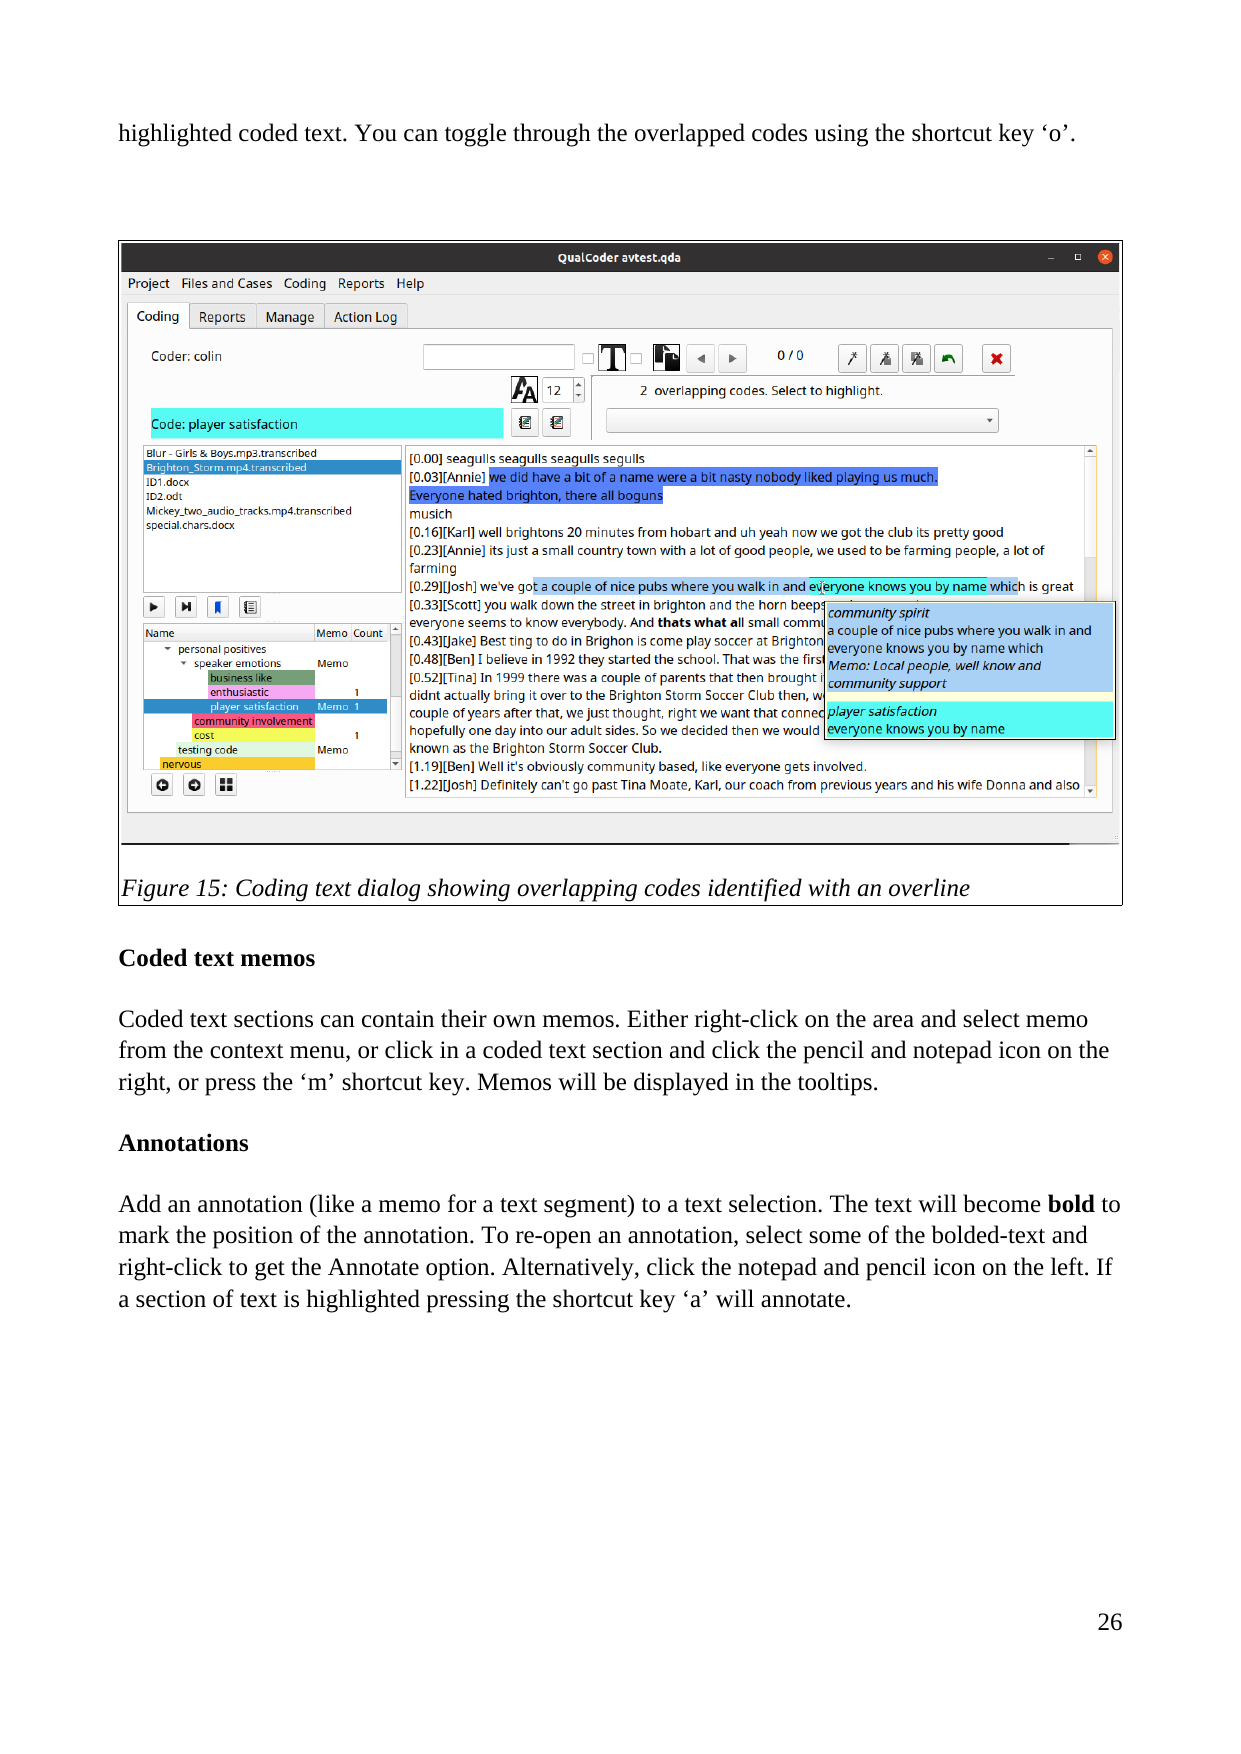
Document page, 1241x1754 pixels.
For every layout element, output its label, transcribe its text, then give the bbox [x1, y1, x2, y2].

text Figure 15: Coding text dialog showing overlapping codes identified with an overline [121, 845, 1119, 902]
text Annotations [118, 1128, 1122, 1157]
text Coded text memos [118, 943, 1122, 971]
text highlighted coded text. You can toggle through the overlapped codes using the shortcut key ‘o’. [118, 118, 1122, 147]
picture [121, 243, 1120, 845]
text Coded text sections can contain their own memos. Either right-click on the area and select memo from the context menu, or click in a coded text section and click the pencil and notepad icon on the right, or press the ‘m’ shortcut key. Memos will be displayed in the tooltips. [118, 1004, 1122, 1096]
text Add an annotation (like a memo for a text segment) to a text selection. The text will become bold to mark the position of the annotation. To re-open an annotation, select some of the bolded-text and right-click to get the Annotate option. Alternatively, click the notepad and pencil icon on the left. If a section of text is highlighted pressing the shortcut key ‘a’ will annotate. [118, 1189, 1122, 1312]
